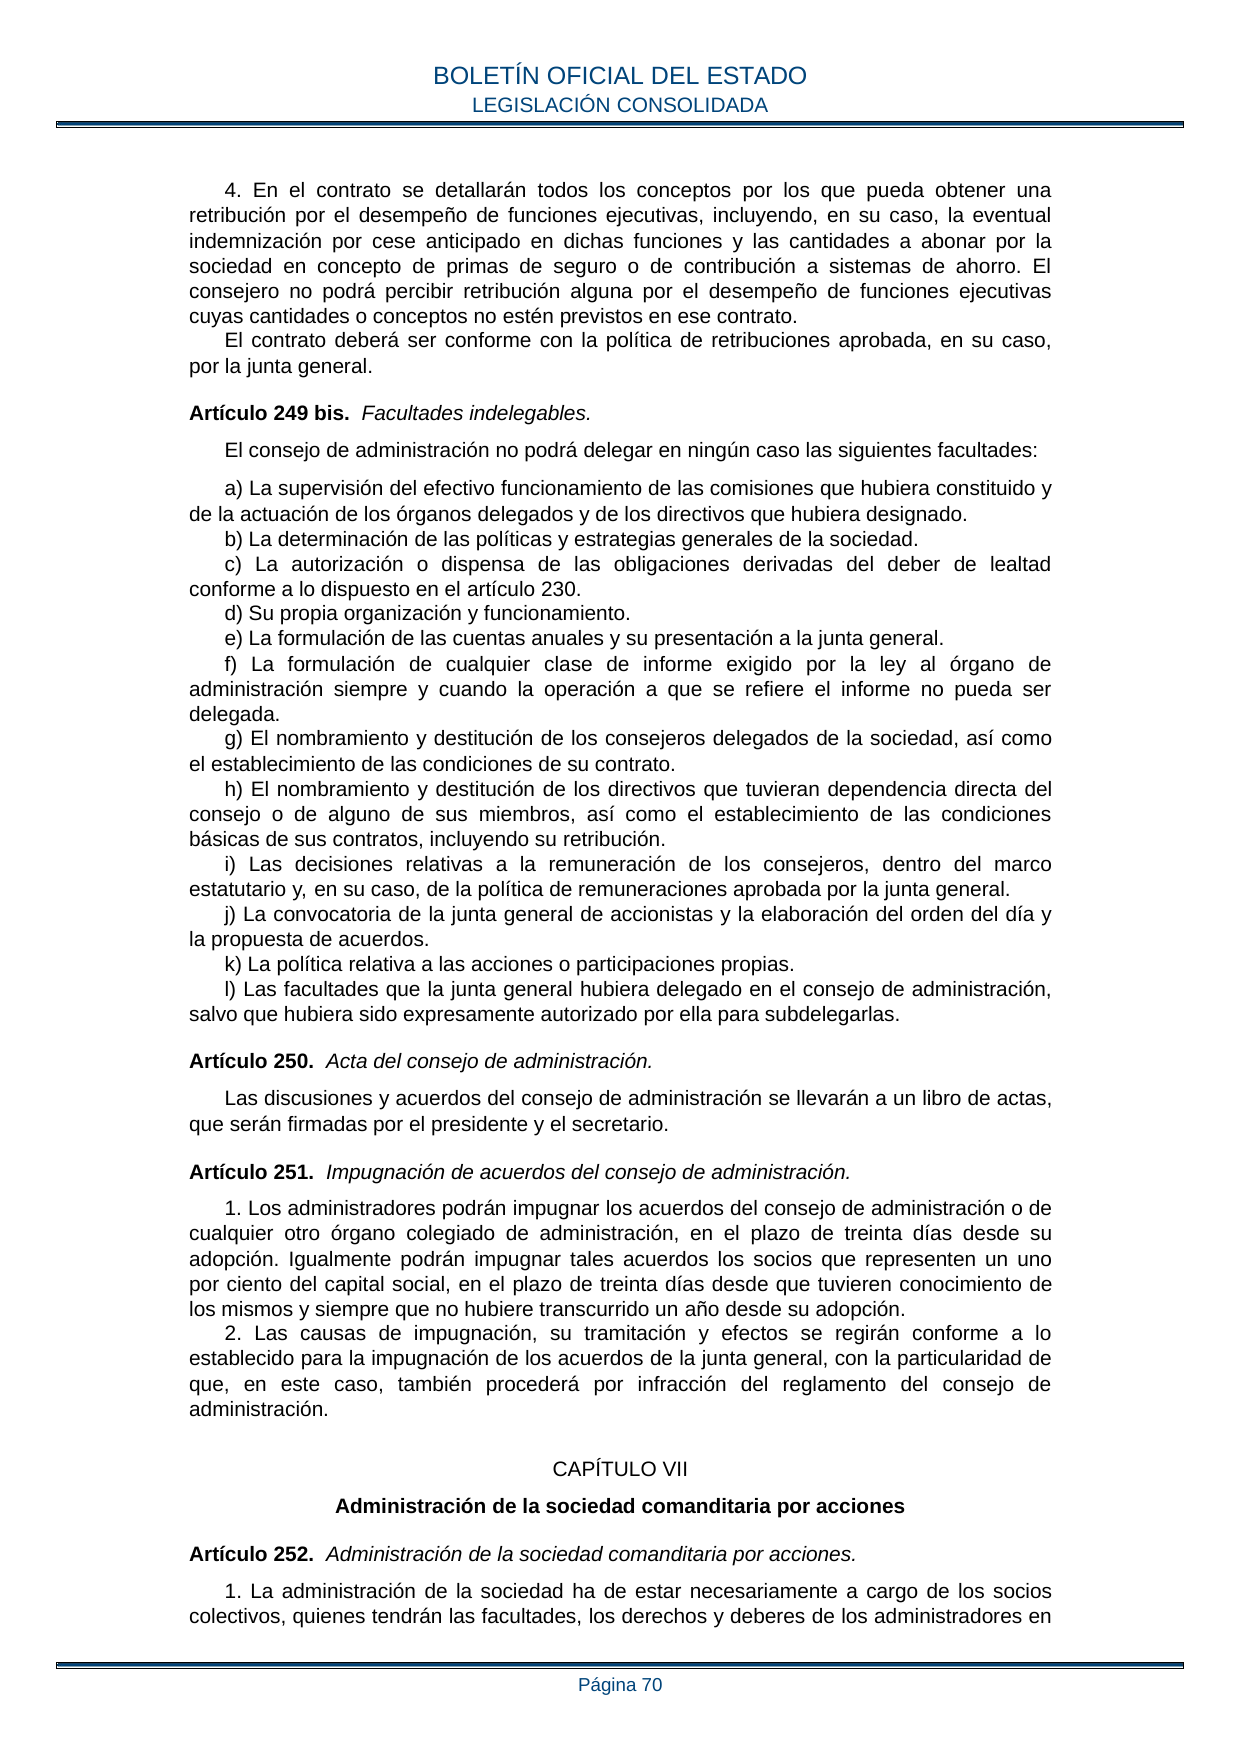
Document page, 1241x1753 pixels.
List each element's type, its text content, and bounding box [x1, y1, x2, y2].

text conforme a lo dispuesto en el artículo 230. [189, 576, 1076, 601]
text j) La convocatoria de la junta general de accionistas y la elaboración del orden del día y [224, 901, 1076, 926]
text Artículo 251. Impugnación de acuerdos del consejo de administración. [189, 1155, 876, 1185]
text cuyas cantidades o conceptos no estén previstos en ese contrato. [189, 303, 1076, 328]
text salvo que hubiera sido expresamente autorizado por ella para subdelegarlas. [189, 1001, 1076, 1026]
text sociedad en concepto de primas de seguro o de contribución a sistemas de ahorro. El [189, 253, 1076, 278]
text l) Las facultades que la junta general hubiera delegado en el consejo de administración, [224, 976, 1076, 1001]
text f) La formulación de cualquier clase de informe exigido por la ley al órgano de [224, 651, 1076, 676]
text establecido para la impugnación de los acuerdos de la junta general, con la particularidad de [189, 1342, 1076, 1372]
text 2 [224, 1317, 236, 1342]
text básicas de sus contratos, incluyendo su retribución. [189, 826, 1076, 851]
text indemnización por cese anticipado en dichas funciones y las cantidades a abonar por la [189, 228, 1076, 253]
text cualquier otro órgano colegiado de administración, en el plazo de treinta días desde su [189, 1217, 1076, 1247]
text 1 [224, 1575, 236, 1600]
text administración. [189, 1397, 1076, 1422]
picture [57, 122, 1183, 127]
text Página 70 [578, 1670, 687, 1697]
text El contrato deberá ser conforme con la política de retribuciones aprobada, en su caso, [224, 323, 1076, 353]
text Administración de la sociedad comanditaria por acciones [335, 1489, 931, 1519]
text . Las causas de impugnación, su tramitación y efectos se regirán conforme a lo [236, 1317, 1076, 1342]
text BOLETÍN OFICIAL DEL ESTADO [433, 56, 832, 92]
text que, en este caso, también procederá por infracción del reglamento del consejo de [189, 1372, 1076, 1397]
text CAPÍTULO VII [552, 1452, 713, 1482]
text adopción. Igualmente podrán impugnar tales acuerdos los socios que representen un uno [189, 1247, 1076, 1272]
text administración siempre y cuando la operación a que se refiere el informe no pueda ser [189, 676, 1076, 701]
text e) La formulación de las cuentas anuales y su presentación a la junta general. [224, 621, 1076, 651]
text que serán firmadas por el presidente y el secretario. [189, 1111, 1076, 1136]
text 1. Los administradores podrán impugnar los acuerdos del consejo de administración o de [224, 1192, 1076, 1217]
text b) La determinación de las políticas y estrategias generales de la sociedad. [224, 526, 1076, 551]
text k) La política relativa a las acciones o participaciones propias. [224, 951, 1076, 976]
text i) Las decisiones relativas a la remuneración de los consejeros, dentro del marco [224, 851, 1076, 876]
text d) Su propia organización y funcionamiento. [224, 596, 656, 621]
picture [57, 1663, 1183, 1668]
text LEGISLACIÓN CONSOLIDADA [472, 89, 793, 118]
text g) El nombramiento y destitución de los consejeros delegados de la sociedad, así como [224, 721, 1076, 751]
text retribución por el desempeño de funciones ejecutivas, incluyendo, en su caso, la eventual [189, 198, 1076, 228]
text la propuesta de acuerdos. [189, 926, 1076, 951]
text colectivos, quienes tendrán las facultades, los derechos y deberes de los administradores en [189, 1600, 1076, 1629]
text Artículo 249 bis. Facultades indelegables. [189, 397, 617, 427]
text 4. En el contrato se detallarán todos los conceptos por los que pueda obtener una [224, 173, 1076, 198]
text consejero no podrá percibir retribución alguna por el desempeño de funciones ejecutivas [189, 278, 1076, 303]
text consejo o de alguno de sus miembros, así como el establecimiento de las condiciones [189, 801, 1076, 826]
text delegada. [189, 701, 1076, 726]
text h) El nombramiento y destitución de los directivos que tuvieran dependencia directa del [224, 776, 1076, 801]
text El consejo de administración no podrá delegar en ningún caso las siguientes facultades: [224, 434, 1063, 463]
text Artículo 250. Acta del consejo de administración. [189, 1045, 678, 1075]
text por la junta general. [189, 353, 1076, 378]
text c) La autorización o dispensa de las obligaciones derivadas del deber de lealtad [224, 551, 1076, 576]
text estatutario y, en su caso, de la política de remuneraciones aprobada por la junta general. [189, 876, 1076, 901]
text por ciento del capital social, en el plazo de treinta días desde que tuvieren conocimiento de [189, 1272, 1076, 1297]
text los mismos y siempre que no hubiere transcurrido un año desde su adopción. [189, 1297, 1076, 1322]
text a) La supervisión del efectivo funcionamiento de las comisiones que hubiera constituido y [224, 471, 1076, 501]
text de la actuación de los órganos delegados y de los directivos que hubiera designado. [189, 501, 1076, 526]
text Artículo 252. Administración de la sociedad comanditaria por acciones. [189, 1538, 882, 1568]
text Las discusiones y acuerdos del consejo de administración se llevarán a un libro de actas, [224, 1082, 1076, 1111]
text . La administración de la sociedad ha de estar necesariamente a cargo de los socios [236, 1575, 1076, 1600]
text el establecimiento de las condiciones de su contrato. [189, 751, 1076, 776]
